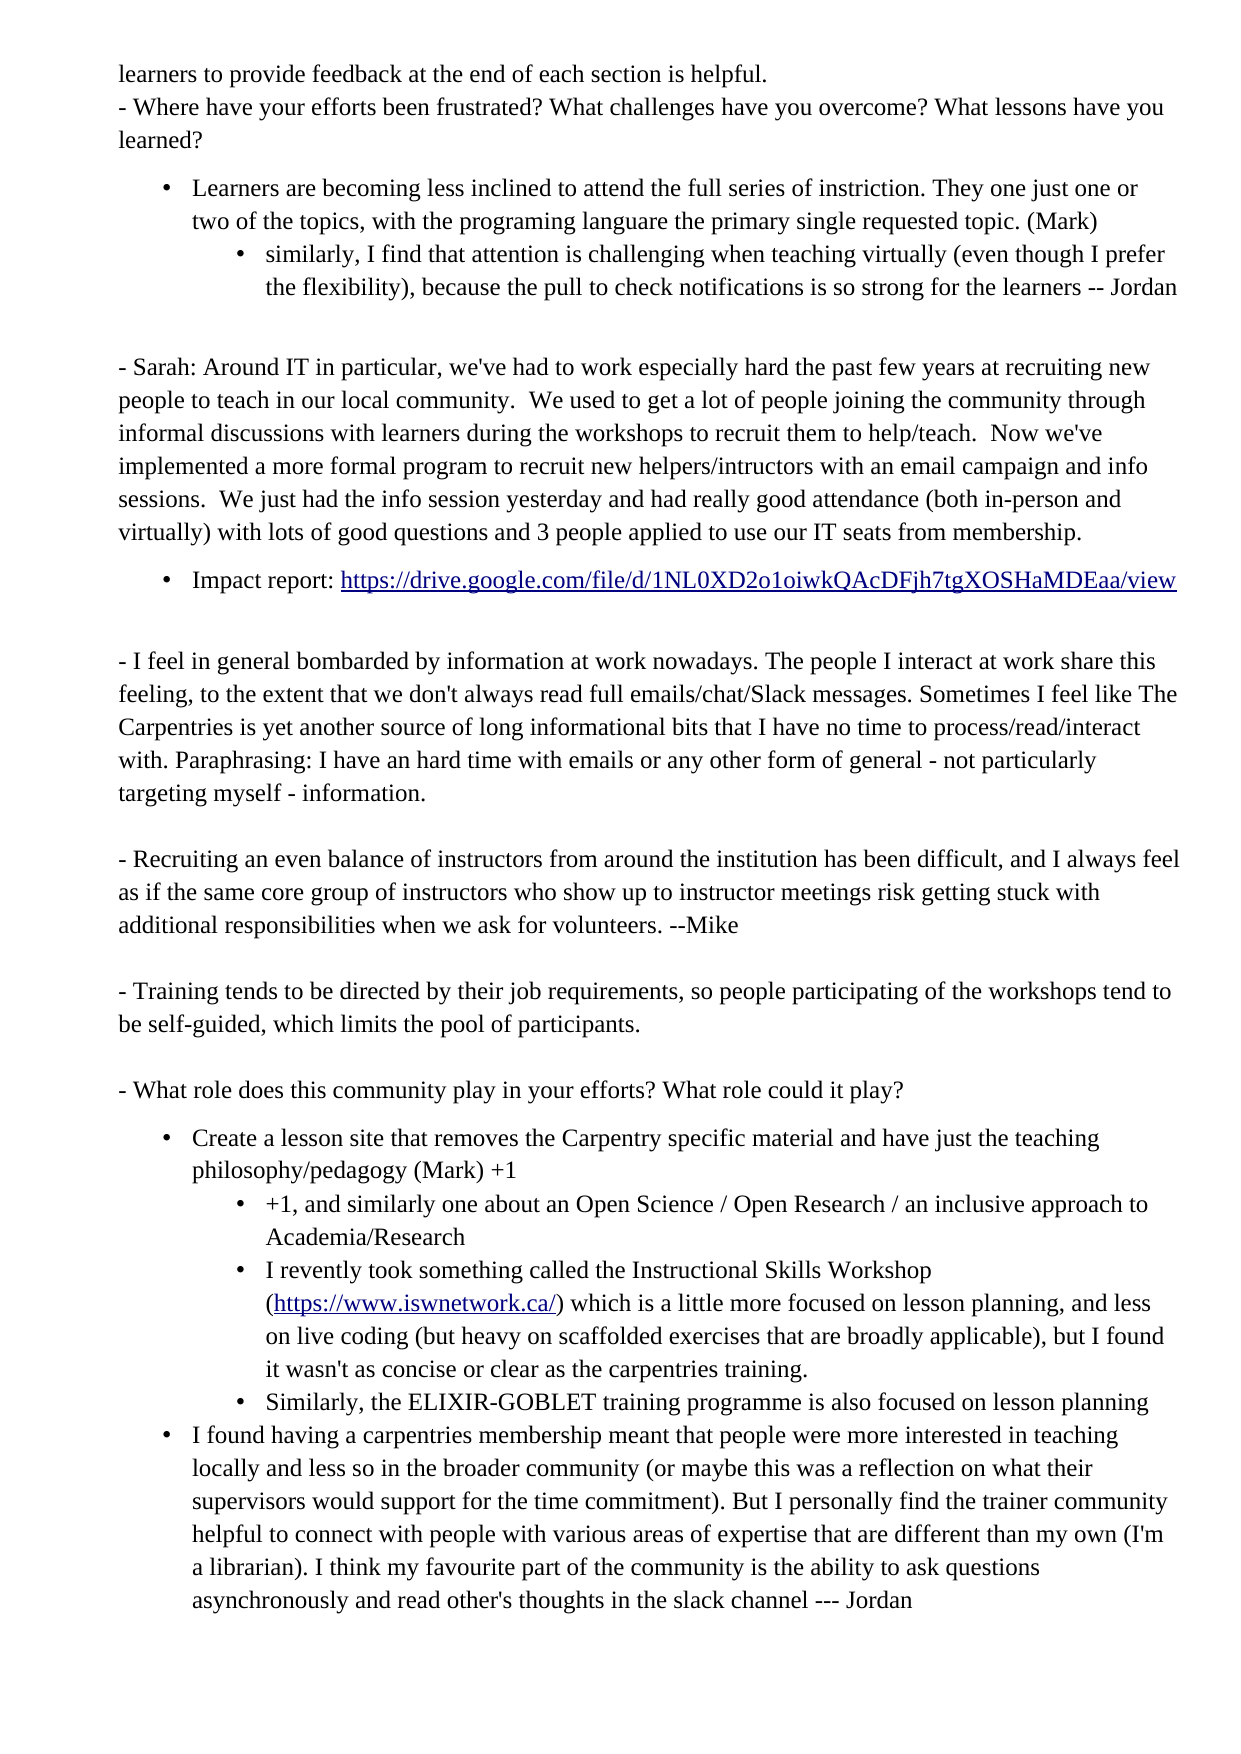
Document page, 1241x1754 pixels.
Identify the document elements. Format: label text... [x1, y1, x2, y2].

list Learners are becoming less inclined to attend the full series of instriction. They one just one or two of the topics, with the programing languare the primary single requested topic. (Mark) [162, 173, 1181, 234]
list +1, and similarly one about an Open Science / Open Research / an inclusive approach to Academia/Research [236, 1189, 1181, 1250]
text learners to provide feedback at the end of each section is helpful. - Where have your efforts been frustrated? What challenges have you overcome? What lessons have you learned? [118, 59, 1181, 154]
list Impact report: https://drive.google.com/file/d/1NL0XD2o1oiwkQAcDFjh7tgXOSHaMDEaa/view [162, 565, 1181, 594]
text [118, 1632, 1181, 1694]
list I revently took something called the Instructional Skills Workshop (https://www.iswnetwork.ca/) which is a little more focused on lesson planning, and less on live coding (but heavy on scaffolded exercises that are broadly applicable), but I found it wasn't as concise or clear as the carpentries training. [236, 1255, 1181, 1382]
list Similarly, the ELIXIR-GOBLET training programme is also focused on lesson planning [236, 1387, 1181, 1416]
text - I feel in general bombarded by information at work nowadays. The people I interact at work share this feeling, to the extent that we don't always read full emails/chat/Slack messages. Sometimes I feel like The Carpentries is yet another source of long informational bits that I have no time to process/read/interact with. Paraphrasing: I have an hard time with emails or any other form of general - not particularly targeting myself - information. - Recruiting an even balance of instructors from around the institution has been difficult, and I always feel as if the same core group of instructors who show up to instructor meetings risk getting stuck with additional responsibilities when we ask for volunteers. --Mike - Training tends to be directed by their job requirements, so people participating of the workshops tend to be self-guided, which limits the pool of participants. - What role does this community play in your efforts? What role could it play? [118, 613, 1181, 1104]
list similarly, I find that attention is challenging when teaching virtually (even though I prefer the flexibility), because the pull to check notifications is so strong for the learners -- Jordan [236, 239, 1181, 301]
list I found having a carpentries membership meant that people were more interested in teaching locally and less so in the broader community (or maybe this was a reflection on what their supervisors would support for the time commitment). But I personally find the trainer community helpful to connect with people with various areas of expertise that are different than my own (I'm a librarian). I think my favourite part of the community is the ability to ask questions asynchronously and read other's thoughts in the slack channel --- Jordan [162, 1420, 1181, 1614]
list Create a lesson site that removes the Carpentry specific material and have just the teaching philosophy/pedagogy (Mark) +1 [162, 1123, 1181, 1184]
text - Sarah: Around IT in particular, we've had to work especially hard the past few years at recruiting new people to teach in our local community. We used to get a lot of people joining the community through informal discussions with learners during the workshops to recruit them to help/teach. Now we've implemented a more formal program to recruit new helpers/intructors with an email campaign and info sessions. We just had the info session yesterday and had really good attendance (both in-person and virtually) with lots of good questions and 3 people applied to use our IT seats from membership. [118, 319, 1181, 546]
